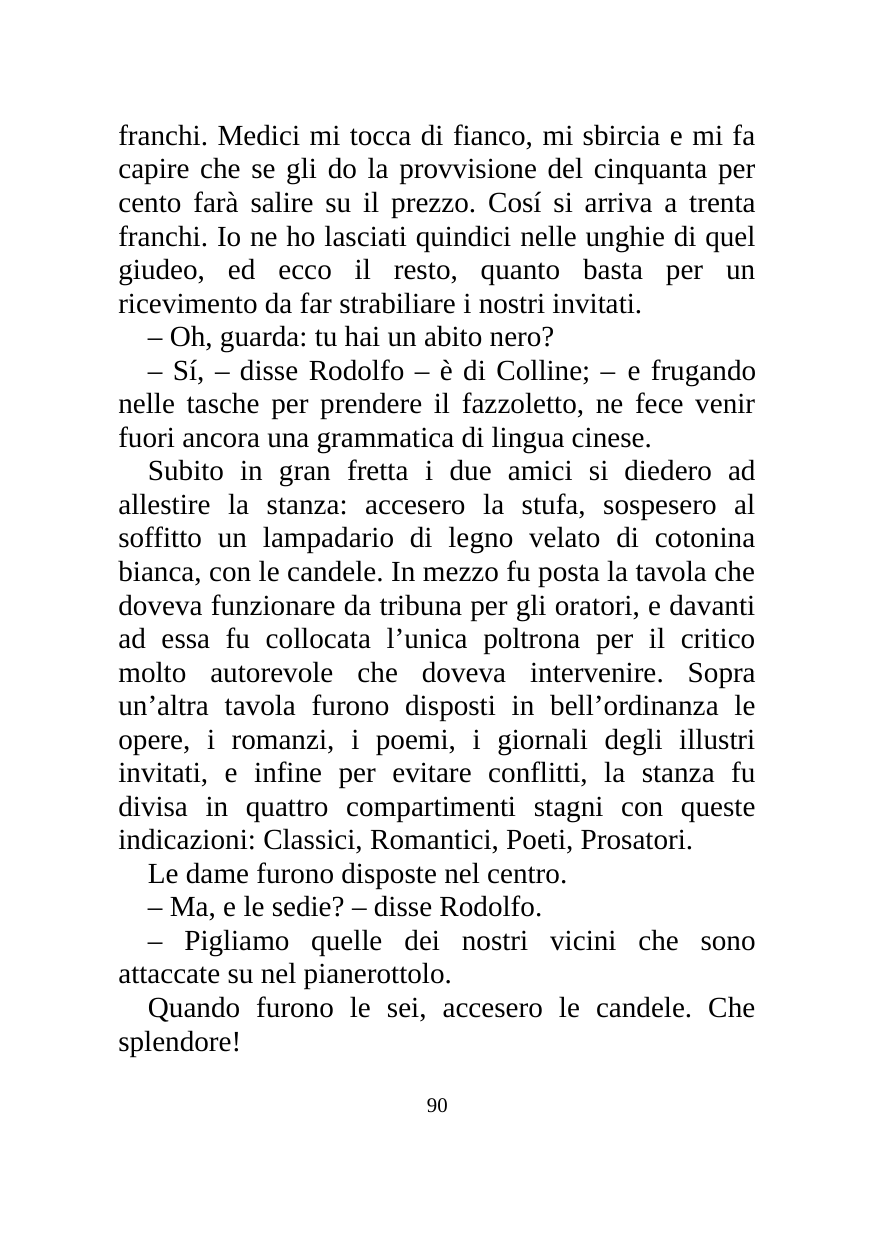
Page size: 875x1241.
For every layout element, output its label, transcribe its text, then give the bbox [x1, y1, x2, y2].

text Subito in gran fretta i due amici si diedero ad allestire la stanza: accesero la stufa, sospesero al soffitto un lampadario di legno velato di cotonina bianca, con le candele. In mezzo fu posta la tavola che doveva funzionare da tribuna per gli oratori, e davanti ad essa fu collocata l’unica poltrona per il critico molto autorevole che doveva intervenire. Sopra un’altra tavola furono disposti in bell’ordinanza le opere, i romanzi, i poemi, i giornali degli illustri invitati, e infine per evitare conflitti, la stanza fu divisa in quattro compartimenti stagni con queste indicazioni: Classici, Romantici, Poeti, Prosatori. [118, 453, 756, 856]
text ‒ Ma, e le sedie? ‒ disse Rodolfo. [118, 889, 756, 923]
text ‒ Pigliamo quelle dei nostri vicini che sono attaccate su nel pianerottolo. [118, 923, 756, 990]
text ‒ Oh, guarda: tu hai un abito nero? [118, 319, 756, 353]
text Le dame furono disposte nel centro. [118, 856, 756, 889]
text Quando furono le sei, accesero le candele. Che splendore! [118, 990, 756, 1057]
text franchi. Medici mi tocca di fianco, mi sbircia e mi fa capire che se gli do la provvisione del cinquanta per cento farà salire su il prezzo. Cosí si arriva a trenta franchi. Io ne ho lasciati quindici nelle unghie di quel giudeo, ed ecco il resto, quanto basta per un ricevimento da far strabiliare i nostri invitati. [118, 118, 756, 319]
text ‒ Sí, ‒ disse Rodolfo ‒ è di Colline; ‒ e frugando nelle tasche per prendere il fazzoletto, ne fece venir fuori ancora una grammatica di lingua cinese. [118, 353, 756, 453]
